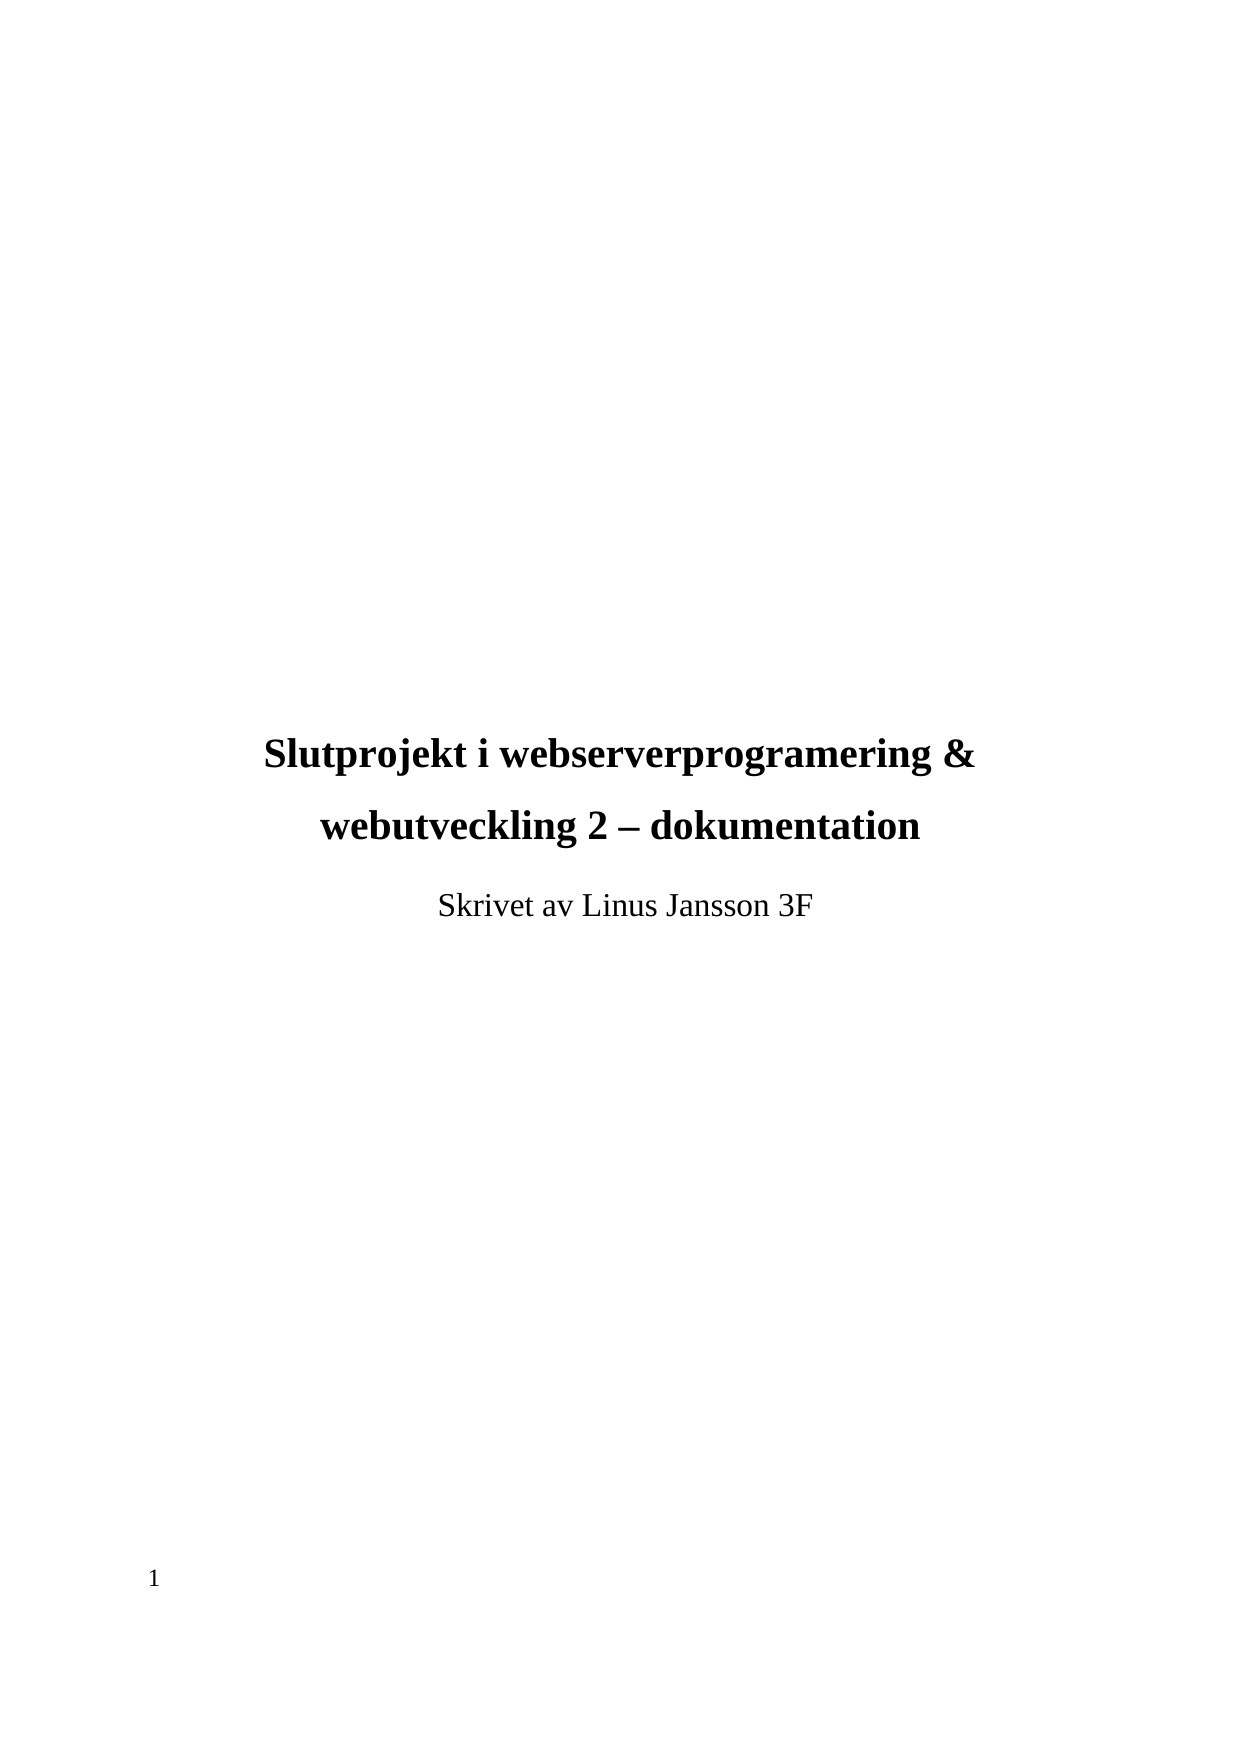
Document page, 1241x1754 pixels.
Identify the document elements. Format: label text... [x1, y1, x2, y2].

subtitle Skrivet av Linus Jansson 3F [148, 885, 1093, 923]
title Slutprojekt i webserverprogramering & webutveckling 2 – dokumentation [148, 729, 1093, 849]
